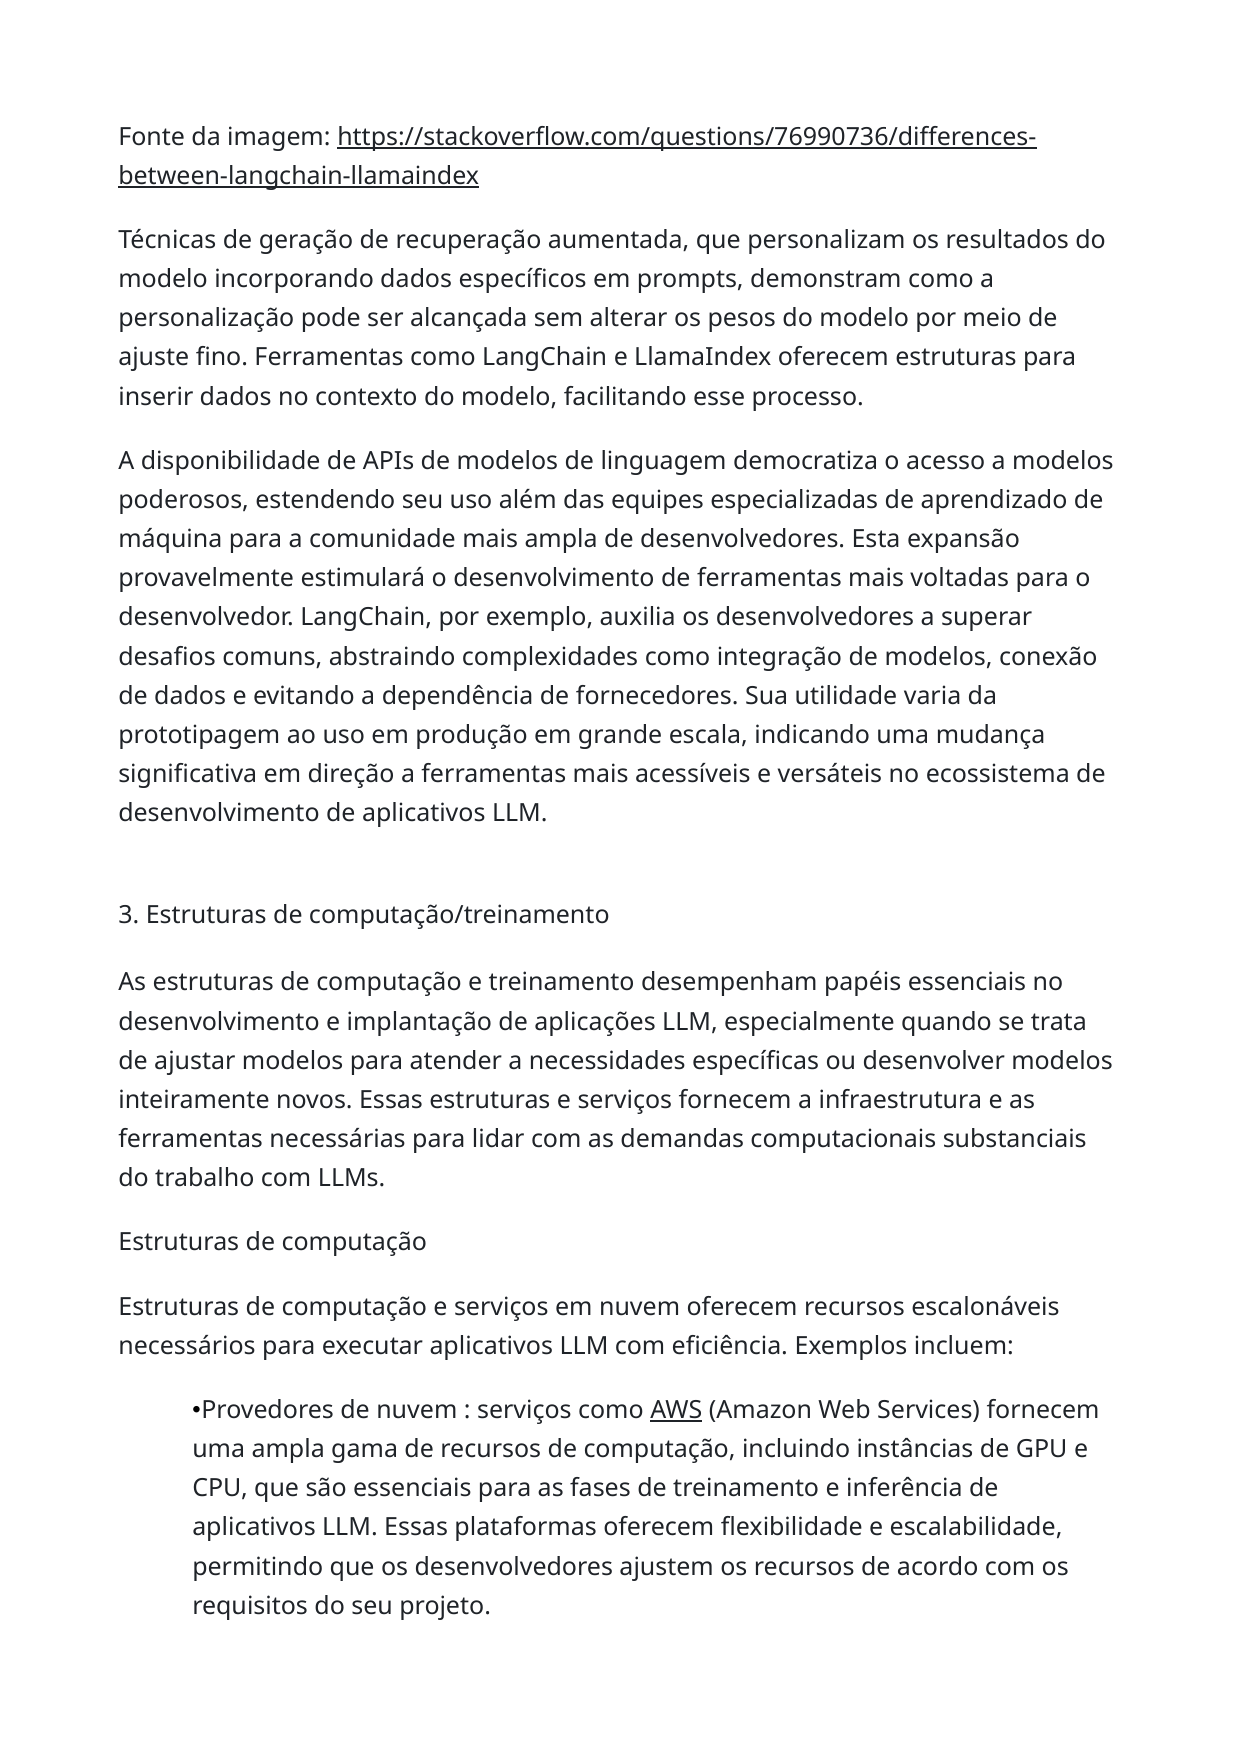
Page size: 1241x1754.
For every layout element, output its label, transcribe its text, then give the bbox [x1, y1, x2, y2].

list Provedores de nuvem : serviços como AWS (Amazon Web Services) fornecem uma ampla gama de recursos de computação, incluindo instâncias de GPU e CPU, que são essenciais para as fases de treinamento e inferência de aplicativos LLM. Essas plataformas oferecem flexibilidade e escalabilidade, permitindo que os desenvolvedores ajustem os recursos de acordo com os requisitos do seu projeto. [118, 1391, 1122, 1621]
text A disponibilidade de APIs de modelos de linguagem democratiza o acesso a modelos poderosos, estendendo seu uso além das equipes especializadas de aprendizado de máquina para a comunidade mais ampla de desenvolvedores. Esta expansão provavelmente estimulará o desenvolvimento de ferramentas mais voltadas para o desenvolvedor. LangChain, por exemplo, auxilia os desenvolvedores a superar desafios comuns, abstraindo complexidades como integração de modelos, conexão de dados e evitando a dependência de fornecedores. Sua utilidade varia da prototipagem ao uso em produção em grande escala, indicando uma mudança significativa em direção a ferramentas mais acessíveis e versáteis no ecossistema de desenvolvimento de aplicativos LLM. [118, 442, 1122, 829]
text Estruturas de computação e serviços em nuvem oferecem recursos escalonáveis ​​necessários para executar aplicativos LLM com eficiência. Exemplos incluem: [118, 1288, 1122, 1361]
subtitle 3. Estruturas de computação/treinamento [118, 896, 1122, 931]
text Estruturas de computação [118, 1224, 1122, 1258]
text Técnicas de geração de recuperação aumentada, que personalizam os resultados do modelo incorporando dados específicos em prompts, demonstram como a personalização pode ser alcançada sem alterar os pesos do modelo por meio de ajuste fino. Ferramentas como LangChain e LlamaIndex oferecem estruturas para inserir dados no contexto do modelo, facilitando esse processo. [118, 221, 1122, 412]
text Fonte da imagem: https://stackoverflow.com/questions/76990736/differences-between-langchain-llamaindex [118, 118, 1122, 191]
text As estruturas de computação e treinamento desempenham papéis essenciais no desenvolvimento e implantação de aplicações LLM, especialmente quando se trata de ajustar modelos para atender a necessidades específicas ou desenvolver modelos inteiramente novos. Essas estruturas e serviços fornecem a infraestrutura e as ferramentas necessárias para lidar com as demandas computacionais substanciais do trabalho com LLMs. [118, 964, 1122, 1194]
